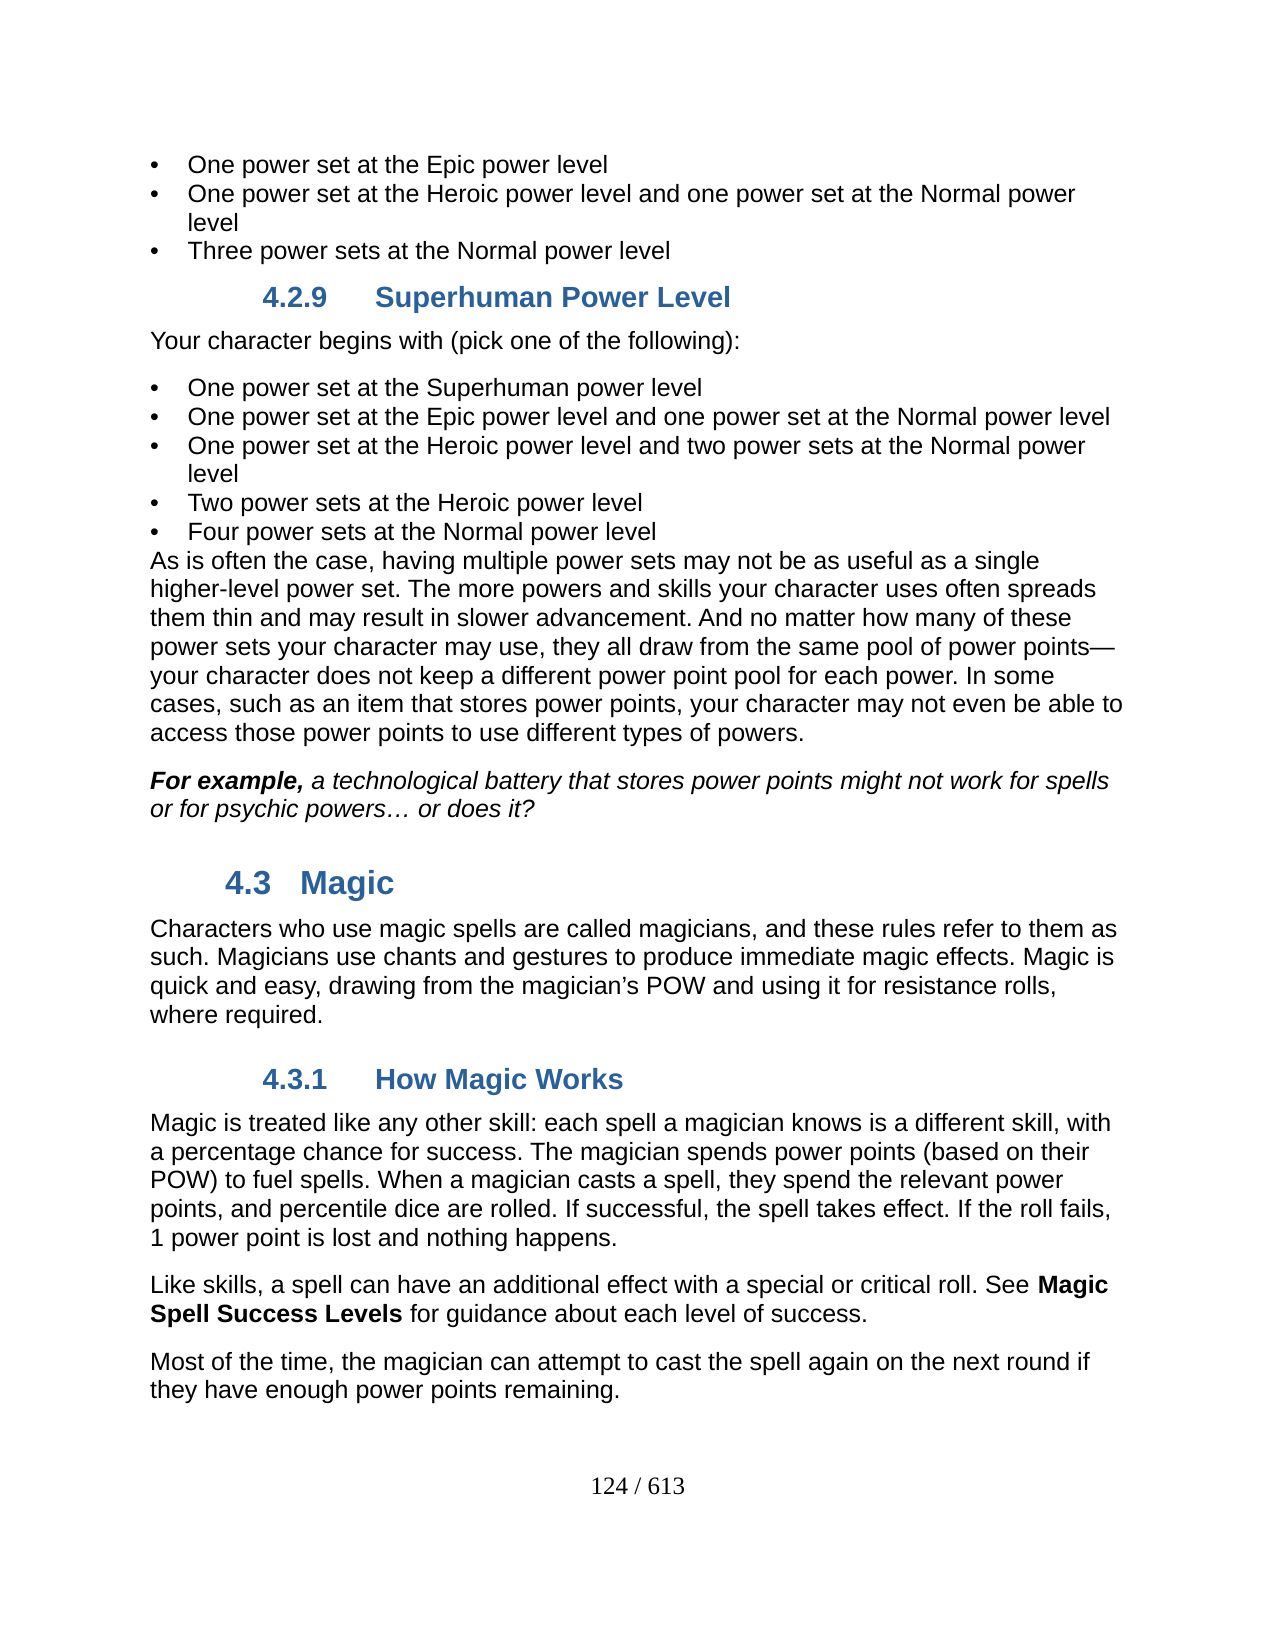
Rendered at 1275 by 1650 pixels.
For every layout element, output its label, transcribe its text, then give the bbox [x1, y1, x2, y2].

text • One power set at the Epic power level and one power set at the Normal power level [150, 402, 1125, 431]
text Most of the time, the magician can attempt to cast the spell again on the next round if they have enough power points remaining. [150, 1347, 1125, 1404]
text Magic is treated like any other skill: each spell a magician knows is a different skill, with a percentage chance for success. The magician spends power points (based on their POW) to fuel spells. When a magician casts a spell, they spend the relevant power points, and percentile dice are rolled. If successful, the spell takes effect. If the roll fails, 1 power point is lost and nothing happens. [150, 1108, 1125, 1252]
subtitle Superhuman Power Level [262, 279, 1125, 313]
text • Three power sets at the Normal power level [150, 236, 1125, 265]
text Your character begins with (pick one of the following): [150, 326, 1125, 354]
text • Two power sets at the Heroic power level [150, 488, 1125, 517]
subtitle Magic [225, 863, 1125, 901]
text • Four power sets at the Normal power level [150, 517, 1125, 546]
text • One power set at the Superhuman power level [150, 373, 1125, 402]
text • One power set at the Heroic power level and two power sets at the Normal power level [150, 431, 1125, 488]
text As is often the case, having multiple power sets may not be as useful as a single higher-level power set. The more powers and skills your character uses often spreads them thin and may result in slower advancement. And no matter how many of these power sets your character may use, they all draw from the same pool of power points—your character does not keep a different power point pool for each power. In some cases, such as an item that stores power points, your character may not even be able to access those power points to use different types of powers. [150, 546, 1125, 747]
text • One power set at the Epic power level [150, 150, 1125, 179]
text Characters who use magic spells are called magicians, and these rules refer to them as such. Magicians use chants and gestures to produce immediate magic effects. Magic is quick and easy, drawing from the magician’s POW and using it for resistance rolls, where required. [150, 914, 1125, 1029]
text For example, a technological battery that stores power points might not work for spells or for psychic powers… or does it? [150, 766, 1125, 823]
text Like skills, a spell can have an additional effect with a special or critical roll. See Magic Spell Success Levels for guidance about each level of success. [150, 1271, 1125, 1328]
text • One power set at the Heroic power level and one power set at the Normal power level [150, 179, 1125, 236]
subtitle How Magic Works [262, 1062, 1125, 1096]
